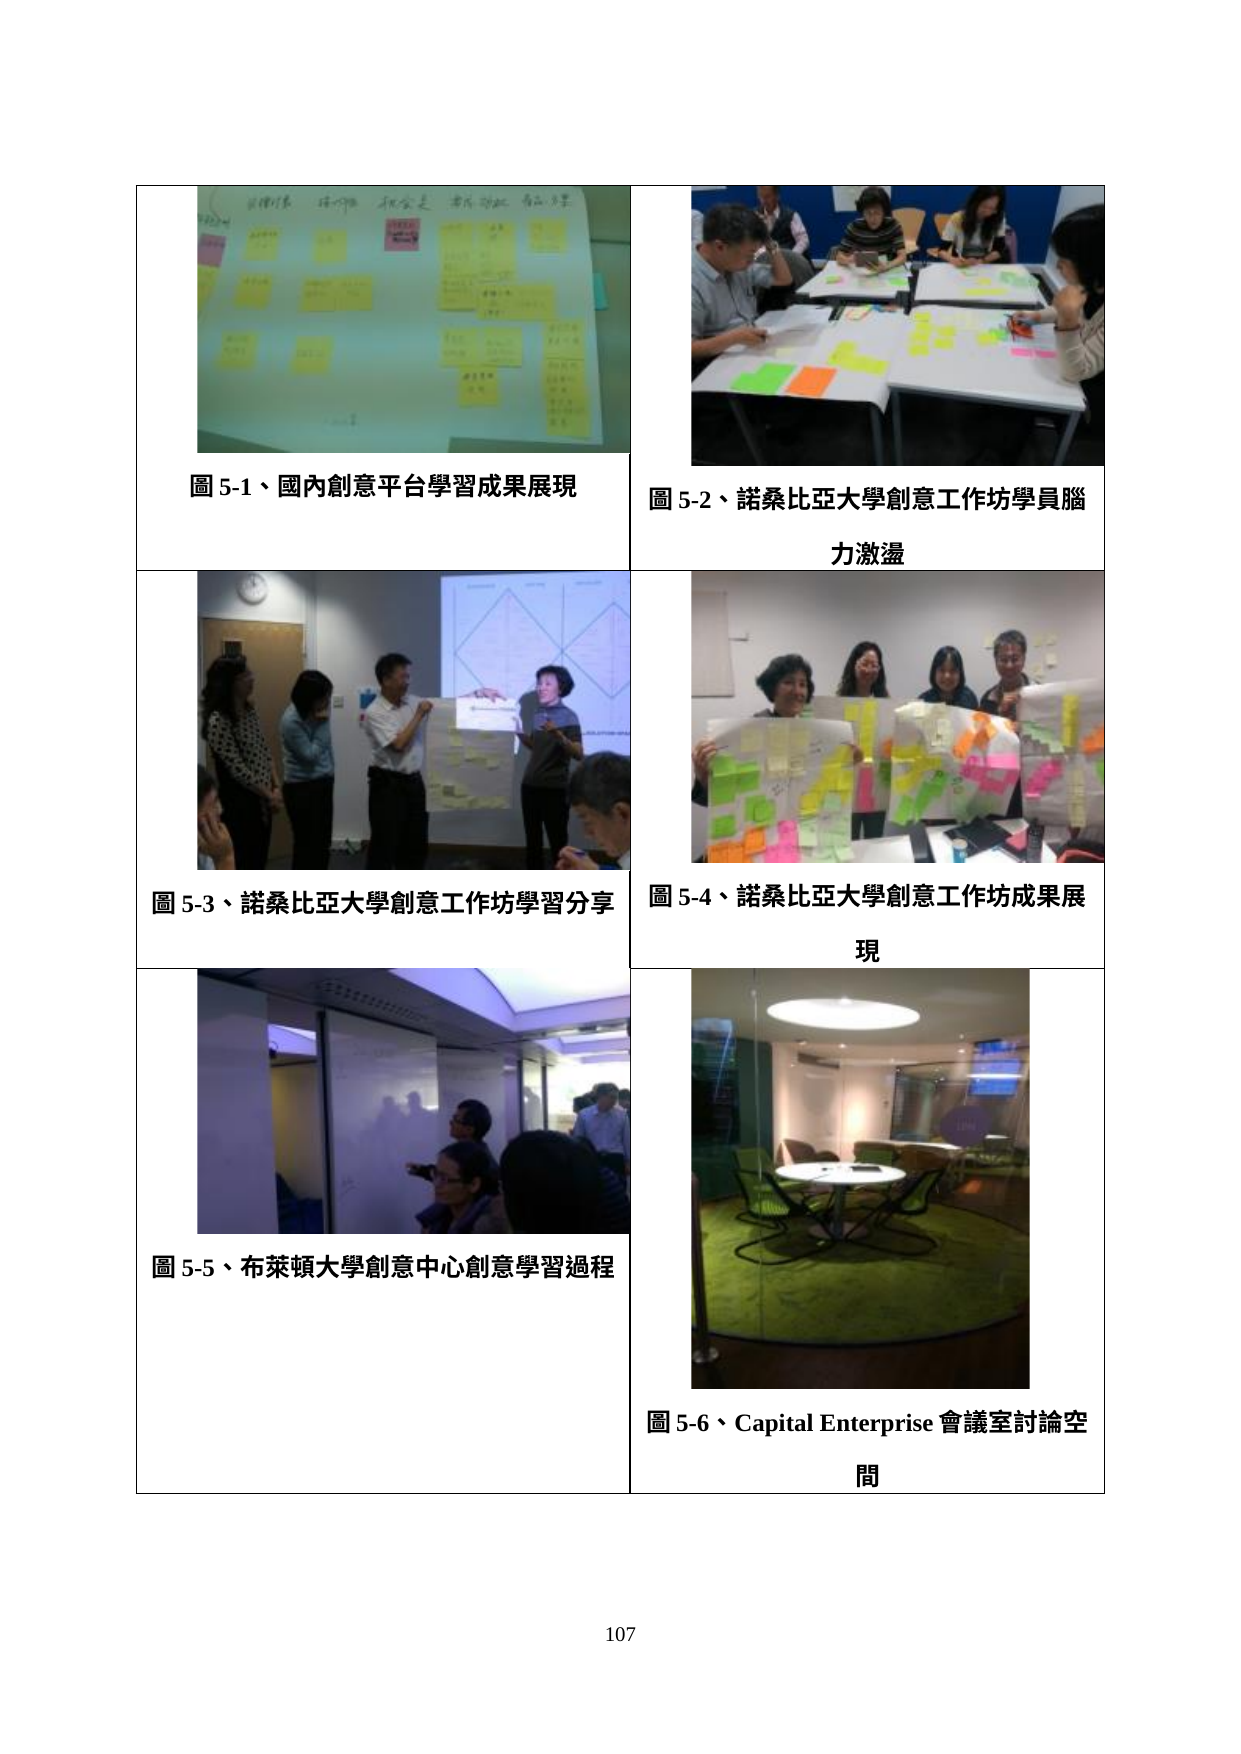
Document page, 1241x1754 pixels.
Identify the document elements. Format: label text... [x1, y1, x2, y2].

table_header 圖5-2、諾桑比亞大學創意工作坊學員腦力激盪 [631, 186, 1104, 570]
picture [691, 186, 1105, 466]
table_header 圖5-1、國內創意平台學習成果展現 [137, 186, 630, 570]
table_cell 圖5-4、諾桑比亞大學創意工作坊成果展現 [631, 571, 1104, 967]
table_cell 圖5-6、Capital Enterprise會議室討論空間 [631, 969, 1104, 1493]
picture [197, 968, 630, 1234]
picture [197, 186, 630, 453]
picture [197, 571, 630, 870]
table_cell 圖5-3、諾桑比亞大學創意工作坊學習分享 [137, 571, 630, 967]
table_cell 圖5-5、布萊頓大學創意中心創意學習過程 [137, 969, 629, 1493]
picture [691, 968, 1030, 1389]
picture [691, 571, 1105, 863]
